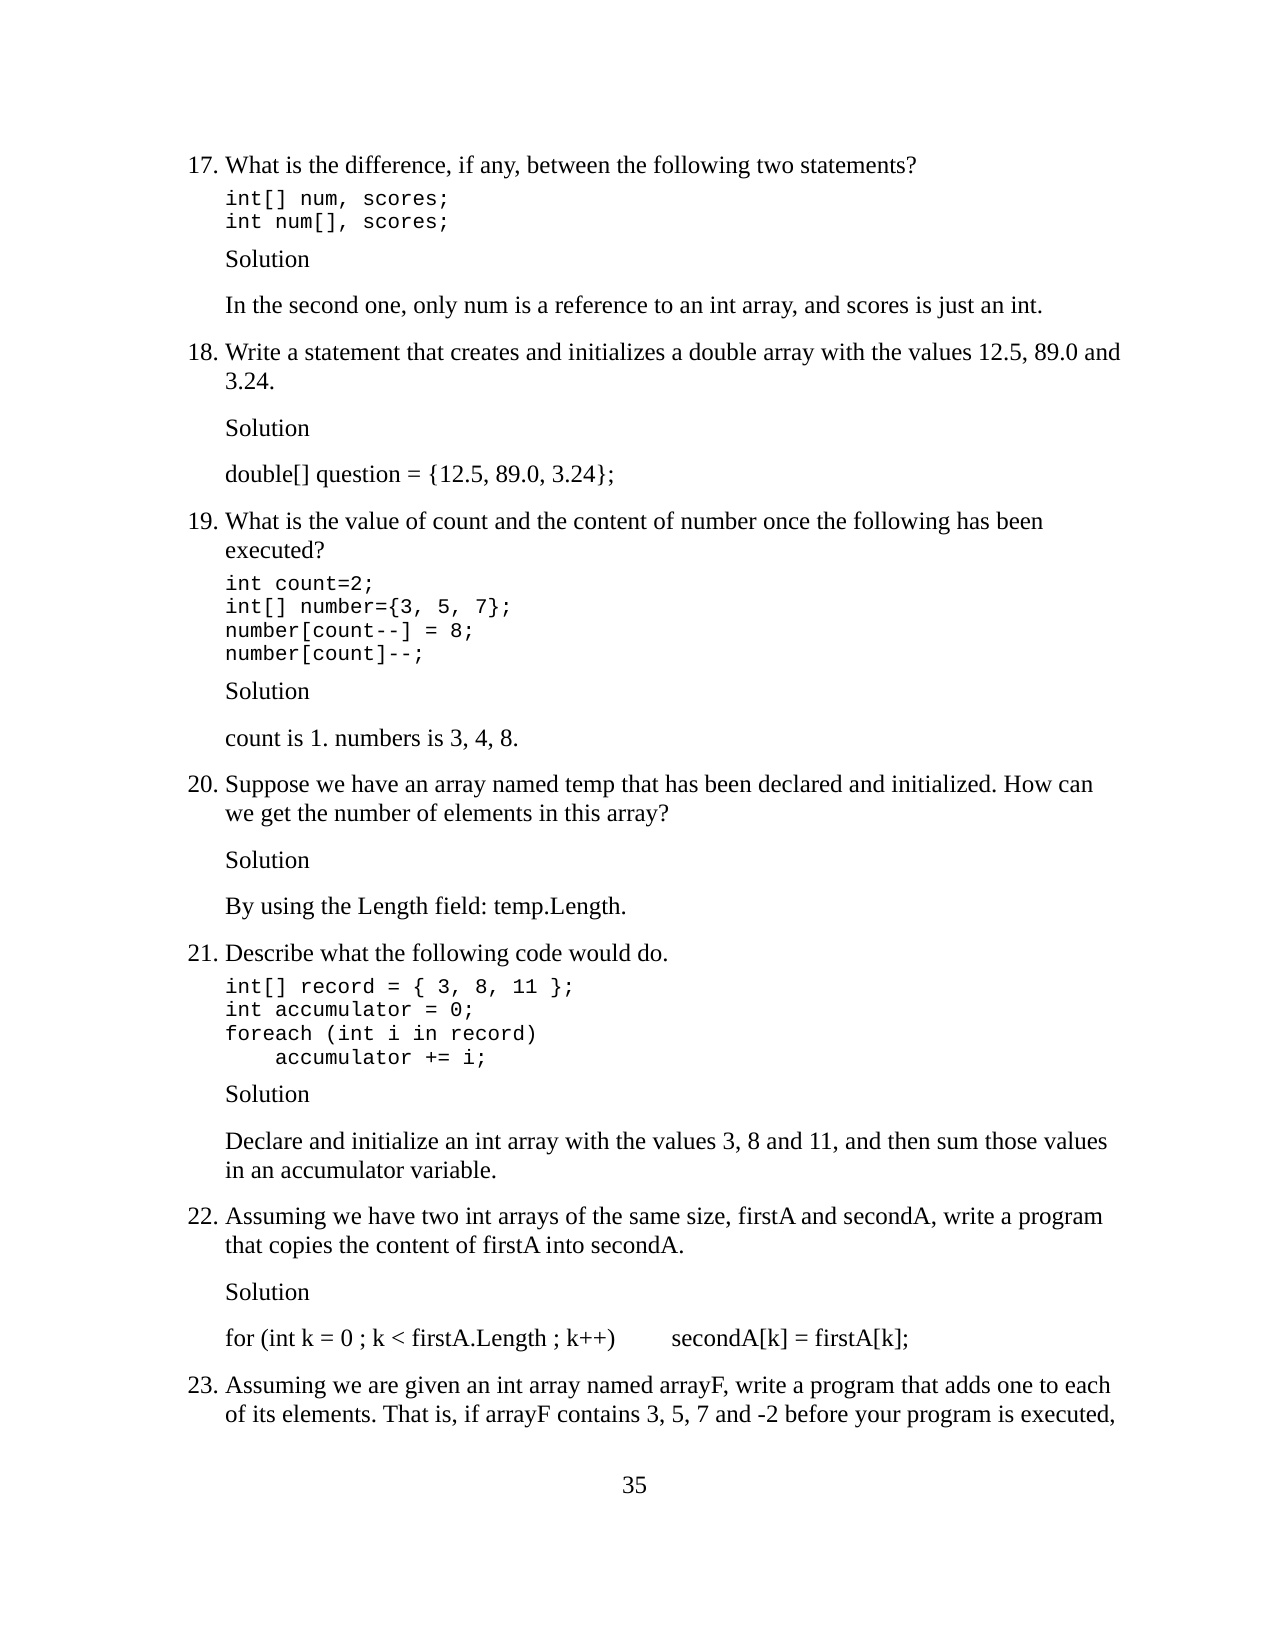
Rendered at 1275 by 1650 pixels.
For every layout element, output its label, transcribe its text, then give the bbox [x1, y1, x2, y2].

list int[] number={3, 5, 7}; [187, 596, 1125, 620]
list Solution [187, 676, 1125, 705]
list Assuming we are given an int array named arrayF, write a program that adds one to each of its elements. That is, if arrayF contains 3, 5, 7 and -2 before your program is executed, [187, 1370, 1125, 1428]
list Describe what the following code would do. [187, 938, 1125, 967]
list Write a statement that creates and initializes a double array with the values 12.5, 89.0 and 3.24. [187, 337, 1125, 395]
list By using the Length field: temp.Length. [187, 891, 1125, 920]
list Solution [187, 244, 1125, 273]
list Suppose we have an array named temp that has been declared and initialized. How can we get the number of elements in this array? [187, 769, 1125, 827]
list int[] num, scores; [187, 188, 1125, 211]
list Solution [187, 1079, 1125, 1108]
list number[count]--; [187, 643, 1125, 667]
list Declare and initialize an int array with the values 3, 8 and 11, and then sum those values in an accumulator variable. [187, 1126, 1125, 1183]
list Assuming we have two int arrays of the same size, firstA and secondA, write a program that copies the content of firstA into secondA. [187, 1201, 1125, 1259]
list foreach (int i in record) [187, 1023, 1125, 1047]
list accumulator += i; [187, 1047, 1125, 1070]
list int count=2; [187, 572, 1125, 596]
list Solution [187, 1277, 1125, 1306]
list What is the value of count and the content of number once the following has been executed? [187, 506, 1125, 563]
list int[] record = { 3, 8, 11 }; [187, 976, 1125, 999]
list for (int k = 0 ; k < firstA.Length ; k++) secondA[k] = firstA[k]; [187, 1323, 1125, 1352]
list int accumulator = 0; [187, 999, 1125, 1023]
list What is the difference, if any, between the following two statements? [187, 150, 1125, 179]
list number[count--] = 8; [187, 620, 1125, 643]
list count is 1. numbers is 3, 4, 8. [187, 723, 1125, 751]
list In the second one, only num is a reference to an int array, and scores is just an int. [187, 291, 1125, 319]
list Solution [187, 845, 1125, 873]
list double[] question = {12.5, 89.0, 3.24}; [187, 459, 1125, 488]
list int num[], scores; [187, 211, 1125, 235]
list Solution [187, 413, 1125, 441]
